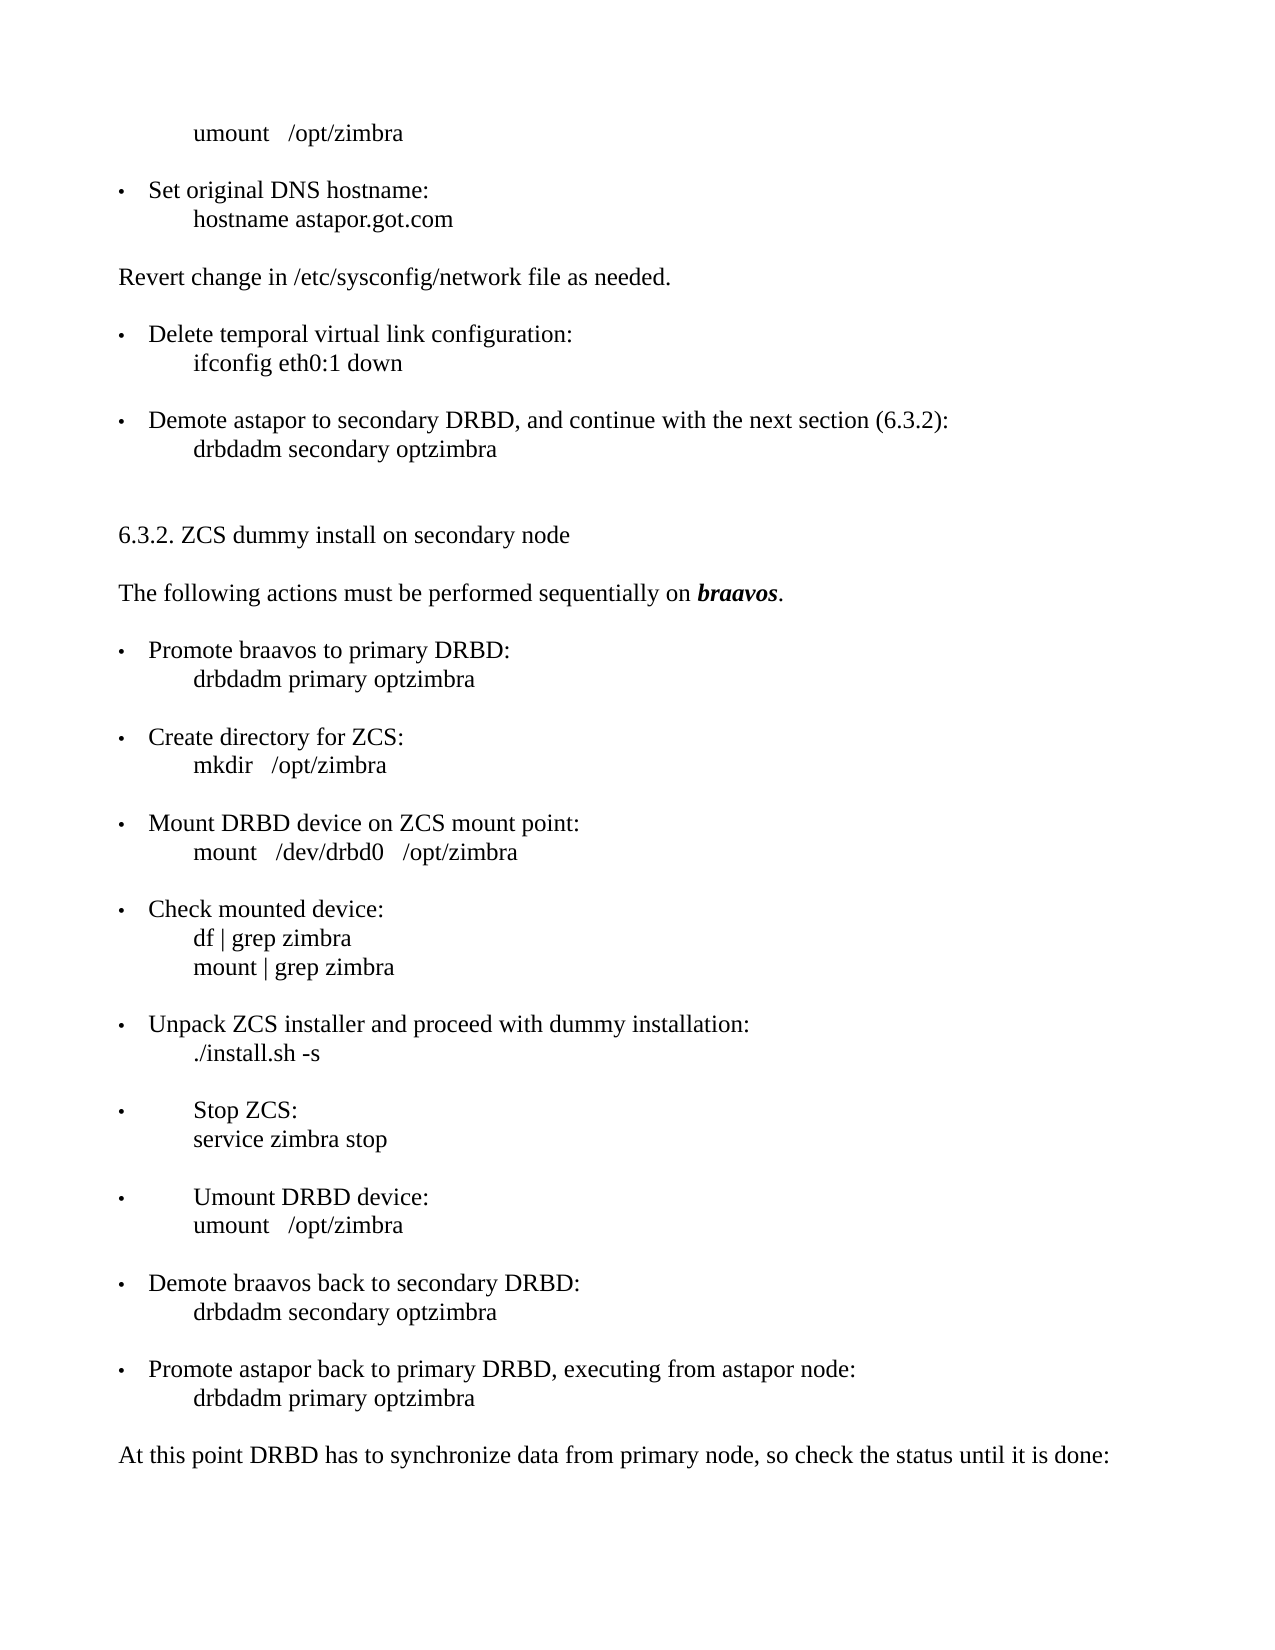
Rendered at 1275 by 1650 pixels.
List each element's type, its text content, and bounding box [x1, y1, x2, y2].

text df | grep zimbra [118, 923, 1157, 952]
text mkdir /opt/zimbra [118, 751, 1157, 779]
list Promote astapor back to primary DRBD, executing from astapor node: [118, 1354, 1157, 1383]
text ifconfig eth0:1 down [118, 348, 1157, 377]
list Mount DRBD device on ZCS mount point: [118, 808, 1157, 837]
text drbdadm primary optzimbra [118, 664, 1157, 693]
text service zimbra stop [118, 1124, 1157, 1153]
list Check mounted device: [118, 894, 1157, 923]
text The following actions must be performed sequentially on braavos. [118, 578, 1157, 607]
text drbdadm primary optzimbra [118, 1383, 1157, 1412]
text drbdadm secondary optzimbra [118, 1297, 1157, 1326]
text umount /opt/zimbra [118, 1211, 1157, 1239]
list Demote braavos back to secondary DRBD: [118, 1268, 1157, 1297]
list Delete temporal virtual link configuration: [118, 319, 1157, 348]
text drbdadm secondary optzimbra [118, 434, 1157, 463]
text hostname astapor.got.com [118, 204, 1157, 233]
text Revert change in /etc/sysconfig/network file as needed. [118, 262, 1157, 291]
text At this point DRBD has to synchronize data from primary node, so check the status until it is done: [118, 1441, 1157, 1469]
text umount /opt/zimbra [118, 118, 1157, 147]
list Umount DRBD device: [118, 1182, 1157, 1211]
list Set original DNS hostname: [118, 176, 1157, 204]
text ./install.sh -s [118, 1038, 1157, 1067]
text mount /dev/drbd0 /opt/zimbra [118, 837, 1157, 866]
list Stop ZCS: [118, 1096, 1157, 1124]
list Demote astapor to secondary DRBD, and continue with the next section (6.3.2): [118, 406, 1157, 434]
list Create directory for ZCS: [118, 722, 1157, 751]
list Promote braavos to primary DRBD: [118, 636, 1157, 664]
list Unpack ZCS installer and proceed with dummy installation: [118, 1009, 1157, 1038]
text 6.3.2. ZCS dummy install on secondary node [118, 521, 1157, 549]
text mount | grep zimbra [118, 952, 1157, 981]
